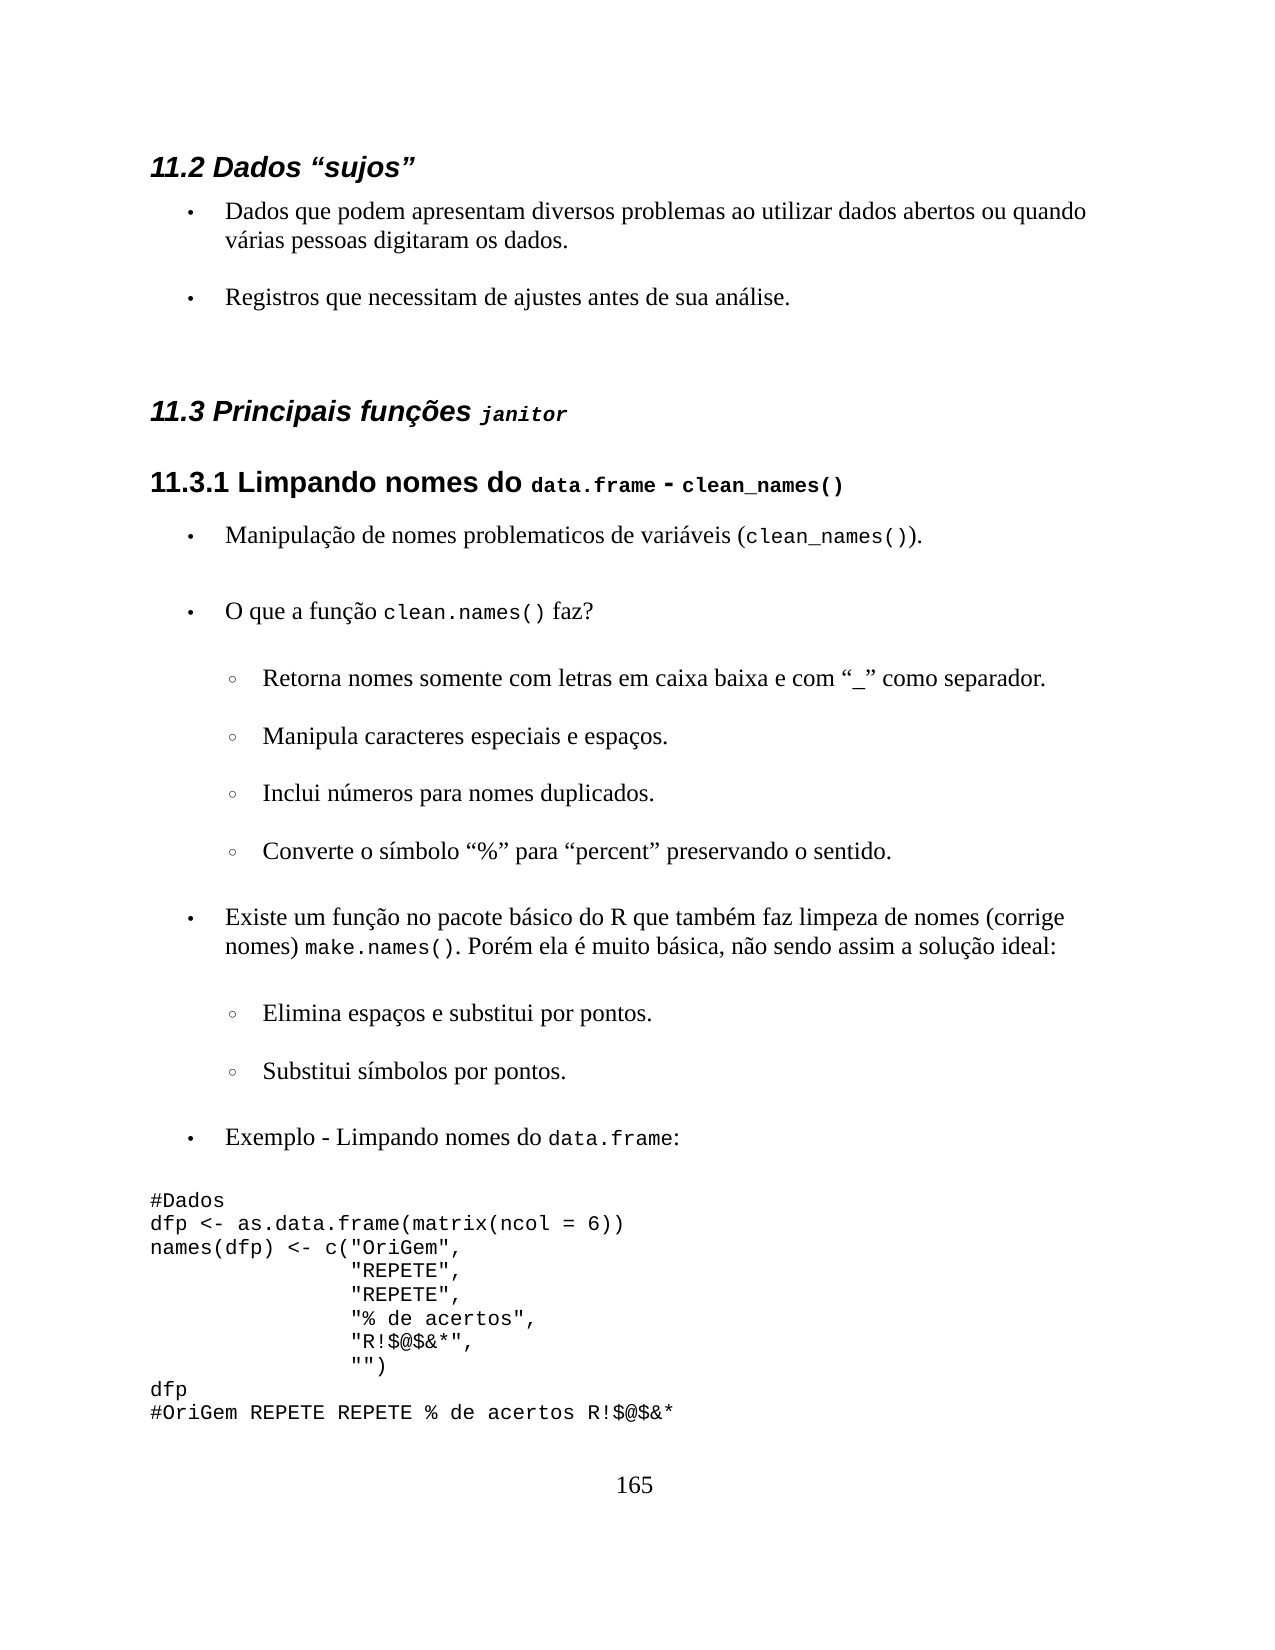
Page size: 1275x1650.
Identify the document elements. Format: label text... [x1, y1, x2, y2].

subtitle 11.2 Dados “sujos” [150, 150, 1125, 183]
list Dados que podem apresentam diversos problemas ao utilizar dados abertos ou quando várias pessoas digitaram os dados. [187, 196, 1125, 282]
list Manipulação de nomes problematicos de variáveis (clean_names()). [187, 520, 1125, 578]
text dfp <- as.data.frame(matrix(ncol = 6)) [150, 1213, 1125, 1237]
list Registros que necessitam de ajustes antes de sua análise. [187, 282, 1125, 340]
list Inclui números para nomes duplicados. [225, 778, 1125, 836]
list Existe um função no pacote básico do R que também faz limpeza de nomes (corrige nomes) make.names(). Porém ela é muito básica, não sendo assim a solução ideal: [187, 902, 1125, 989]
text "% de acertos", [150, 1308, 1125, 1331]
list Manipula caracteres especiais e espaços. [225, 721, 1125, 778]
list Converte o símbolo “%” para “percent” preservando o sentido. [225, 836, 1125, 893]
list O que a função clean.names() faz? [187, 596, 1125, 654]
list Exemplo - Limpando nomes do data.frame: [187, 1122, 1125, 1181]
subtitle 11.3.1 Limpando nomes do data.frame - clean_names() [150, 465, 1125, 498]
text names(dfp) <- c("OriGem", [150, 1237, 1125, 1261]
subtitle 11.3 Principais funções janitor [150, 393, 1125, 427]
text dfp [150, 1379, 1125, 1402]
text #OriGem REPETE REPETE % de acertos R!$@$&* [150, 1402, 1125, 1426]
text "") [150, 1355, 1125, 1379]
list Substitui símbolos por pontos. [225, 1056, 1125, 1113]
text "REPETE", [150, 1261, 1125, 1284]
list Elimina espaços e substitui por pontos. [225, 998, 1125, 1056]
text #Dados [150, 1189, 1125, 1213]
list Retorna nomes somente com letras em caixa baixa e com “_” como separador. [225, 663, 1125, 721]
text "REPETE", [150, 1284, 1125, 1308]
text "R!$@$&*", [150, 1331, 1125, 1355]
